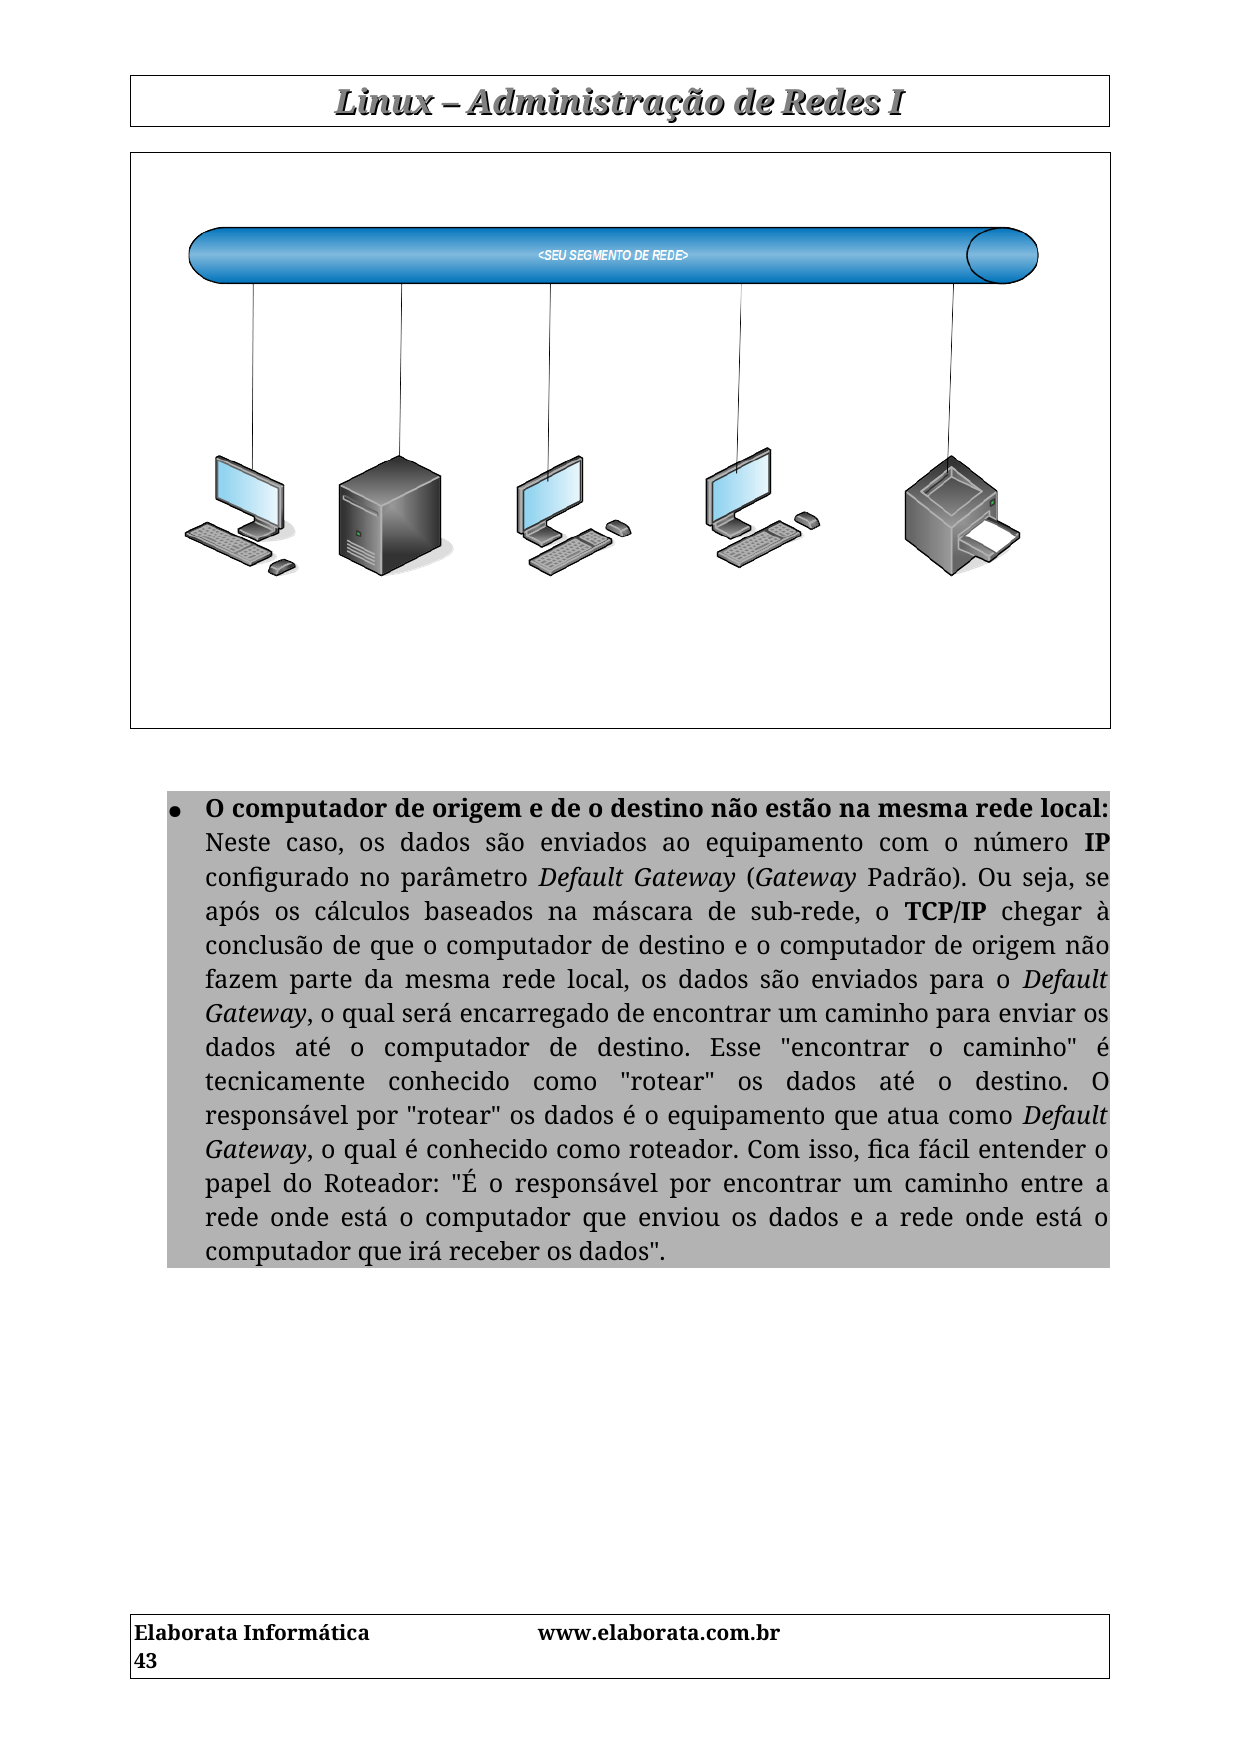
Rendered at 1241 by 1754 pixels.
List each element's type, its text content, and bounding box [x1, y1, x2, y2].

list O computador de origem e de o destino não estão na mesma rede local: Neste caso, os dados são enviados ao equipamento com o número IP configurado no parâmetro Default Gateway (Gateway Padrão). Ou seja, se após os cálculos baseados na máscara de sub-rede, o TCP/IP chegar à conclusão de que o computador de destino e o computador de origem não fazem parte da mesma rede local, os dados são enviados para o Default Gateway, o qual será encarregado de encontrar um caminho para enviar os dados até o computador de destino. Esse "encontrar o caminho" é tecnicamente conhecido como "rotear" os dados até o destino. O responsável por "rotear" os dados é o equipamento que atua como Default Gateway, o qual é conhecido como roteador. Com isso, fica fácil entender o papel do Roteador: "É o responsável por encontrar um caminho entre a rede onde está o computador que enviou os dados e a rede onde está o computador que irá receber os dados". [167, 791, 1110, 1268]
picture [135, 157, 1105, 688]
table_header [131, 153, 1110, 727]
